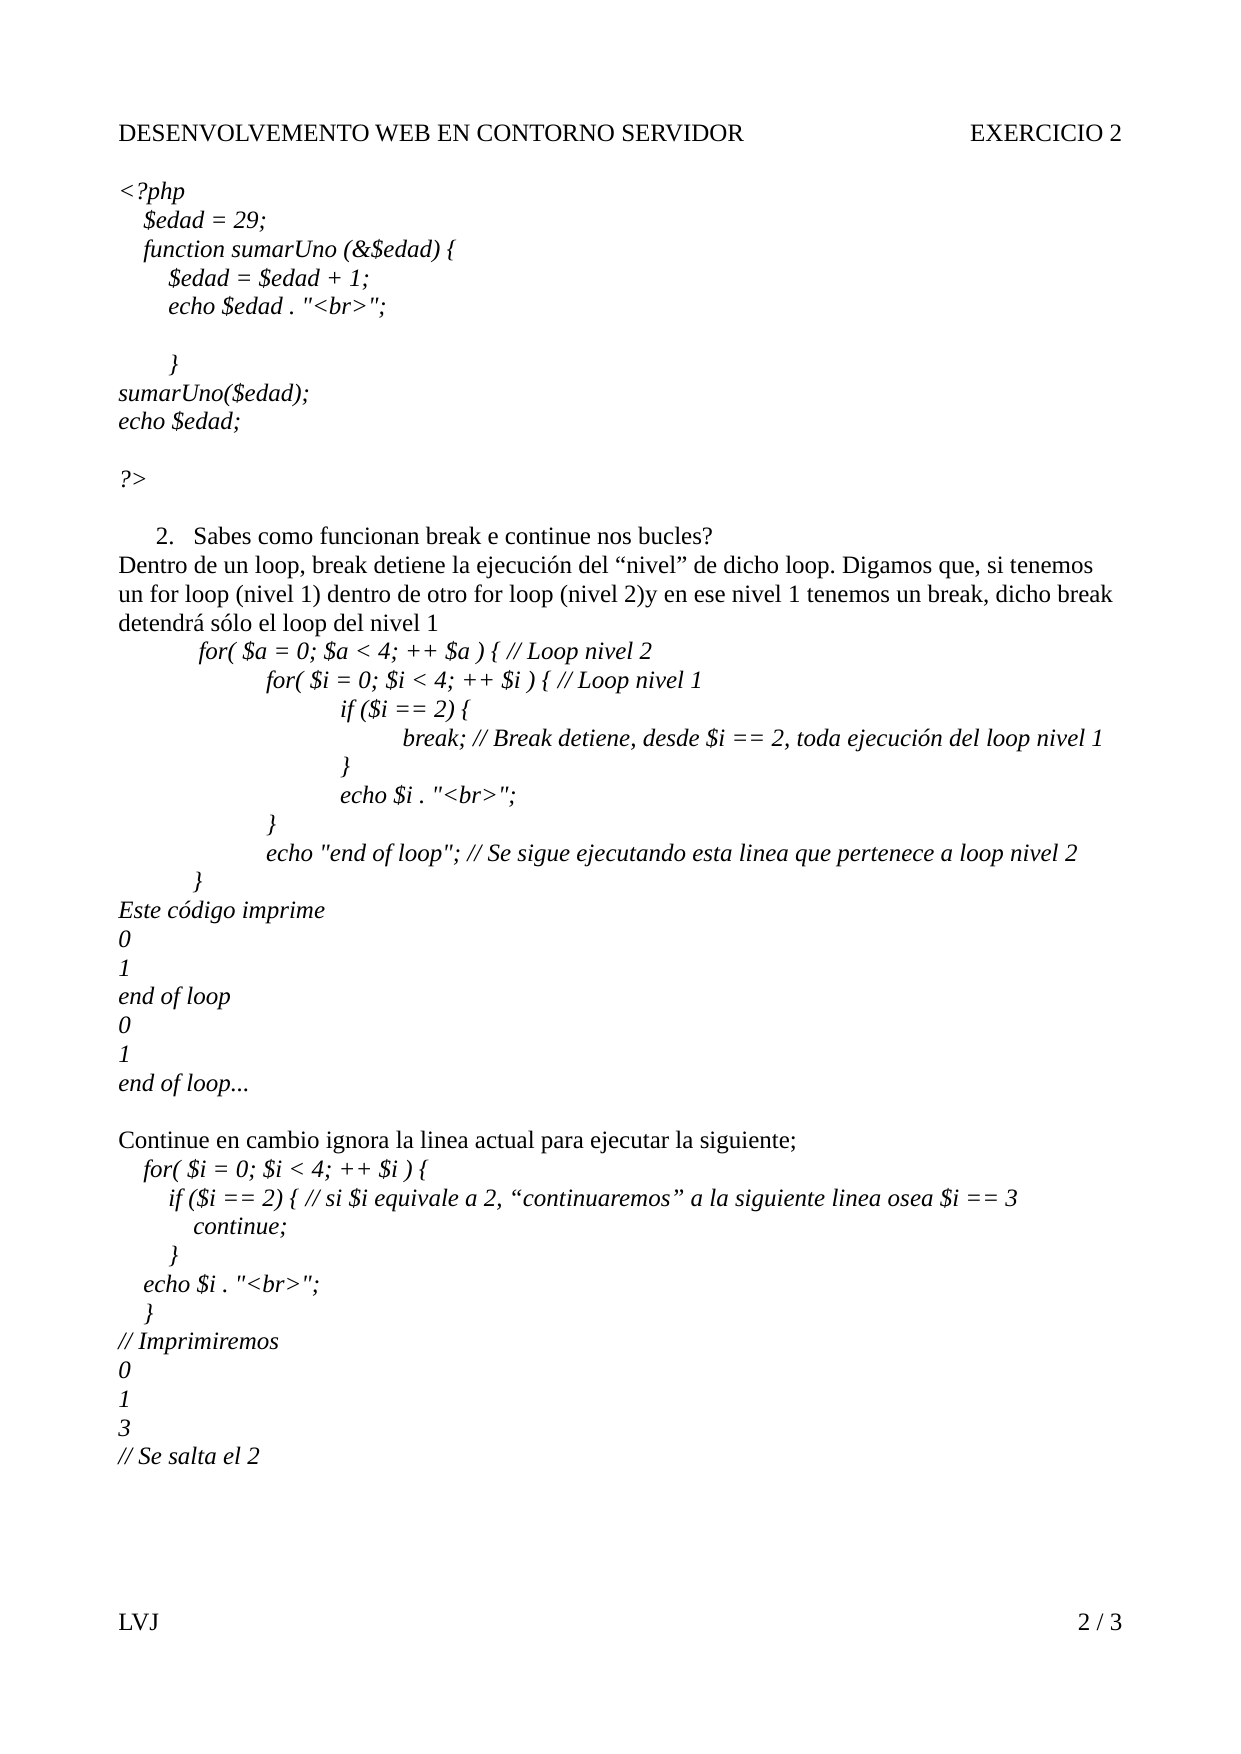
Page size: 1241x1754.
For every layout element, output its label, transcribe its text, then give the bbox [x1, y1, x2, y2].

text 0 [118, 1355, 1122, 1384]
text echo $i . "<br>"; [118, 1269, 1122, 1298]
list Sabes como funcionan break e continue nos bucles? [156, 521, 1122, 550]
text <?php [118, 176, 1122, 205]
text 1 [118, 1039, 1122, 1068]
text // Se salta el 2 [118, 1441, 1122, 1470]
text end of loop [118, 981, 1122, 1010]
text // Imprimiremos [118, 1326, 1122, 1355]
text } [118, 809, 1122, 838]
text end of loop... [118, 1068, 1122, 1096]
text } [118, 1240, 1122, 1269]
text } [118, 1298, 1122, 1326]
text echo "end of loop"; // Se sigue ejecutando esta linea que pertenece a loop nivel 2 [118, 838, 1122, 866]
text 3 [118, 1413, 1122, 1441]
text 1 [118, 1384, 1122, 1413]
text function sumarUno (&$edad) { [118, 234, 1122, 263]
text 0 [118, 1010, 1122, 1039]
text $edad = $edad + 1; [118, 263, 1122, 291]
text sumarUno($edad); [118, 378, 1122, 406]
text if ($i == 2) { [118, 694, 1122, 723]
text 0 [118, 924, 1122, 953]
text 1 [118, 953, 1122, 981]
text Este código imprime [118, 895, 1122, 924]
text } [118, 751, 1122, 780]
text for( $a = 0; $a < 4; ++ $a ) { // Loop nivel 2 [118, 636, 1122, 665]
text for( $i = 0; $i < 4; ++ $i ) { [118, 1154, 1122, 1183]
text echo $i . "<br>"; [118, 780, 1122, 809]
text break; // Break detiene, desde $i == 2, toda ejecución del loop nivel 1 [118, 723, 1122, 751]
text for( $i = 0; $i < 4; ++ $i ) { // Loop nivel 1 [118, 665, 1122, 694]
text Continue en cambio ignora la linea actual para ejecutar la siguiente; [118, 1125, 1122, 1154]
text } [118, 866, 1122, 895]
text ?> [118, 464, 1122, 493]
text if ($i == 2) { // si $i equivale a 2, “continuaremos” a la siguiente linea osea $i == 3 [118, 1183, 1122, 1211]
text $edad = 29; [118, 205, 1122, 234]
text echo $edad . "<br>"; [118, 291, 1122, 320]
text echo $edad; [118, 406, 1122, 435]
text } [118, 349, 1122, 378]
text Dentro de un loop, break detiene la ejecución del “nivel” de dicho loop. Digamos que, si tenemos un for loop (nivel 1) dentro de otro for loop (nivel 2)y en ese nivel 1 tenemos un break, dicho break detendrá sólo el loop del nivel 1 [118, 550, 1122, 636]
text continue; [118, 1211, 1122, 1240]
